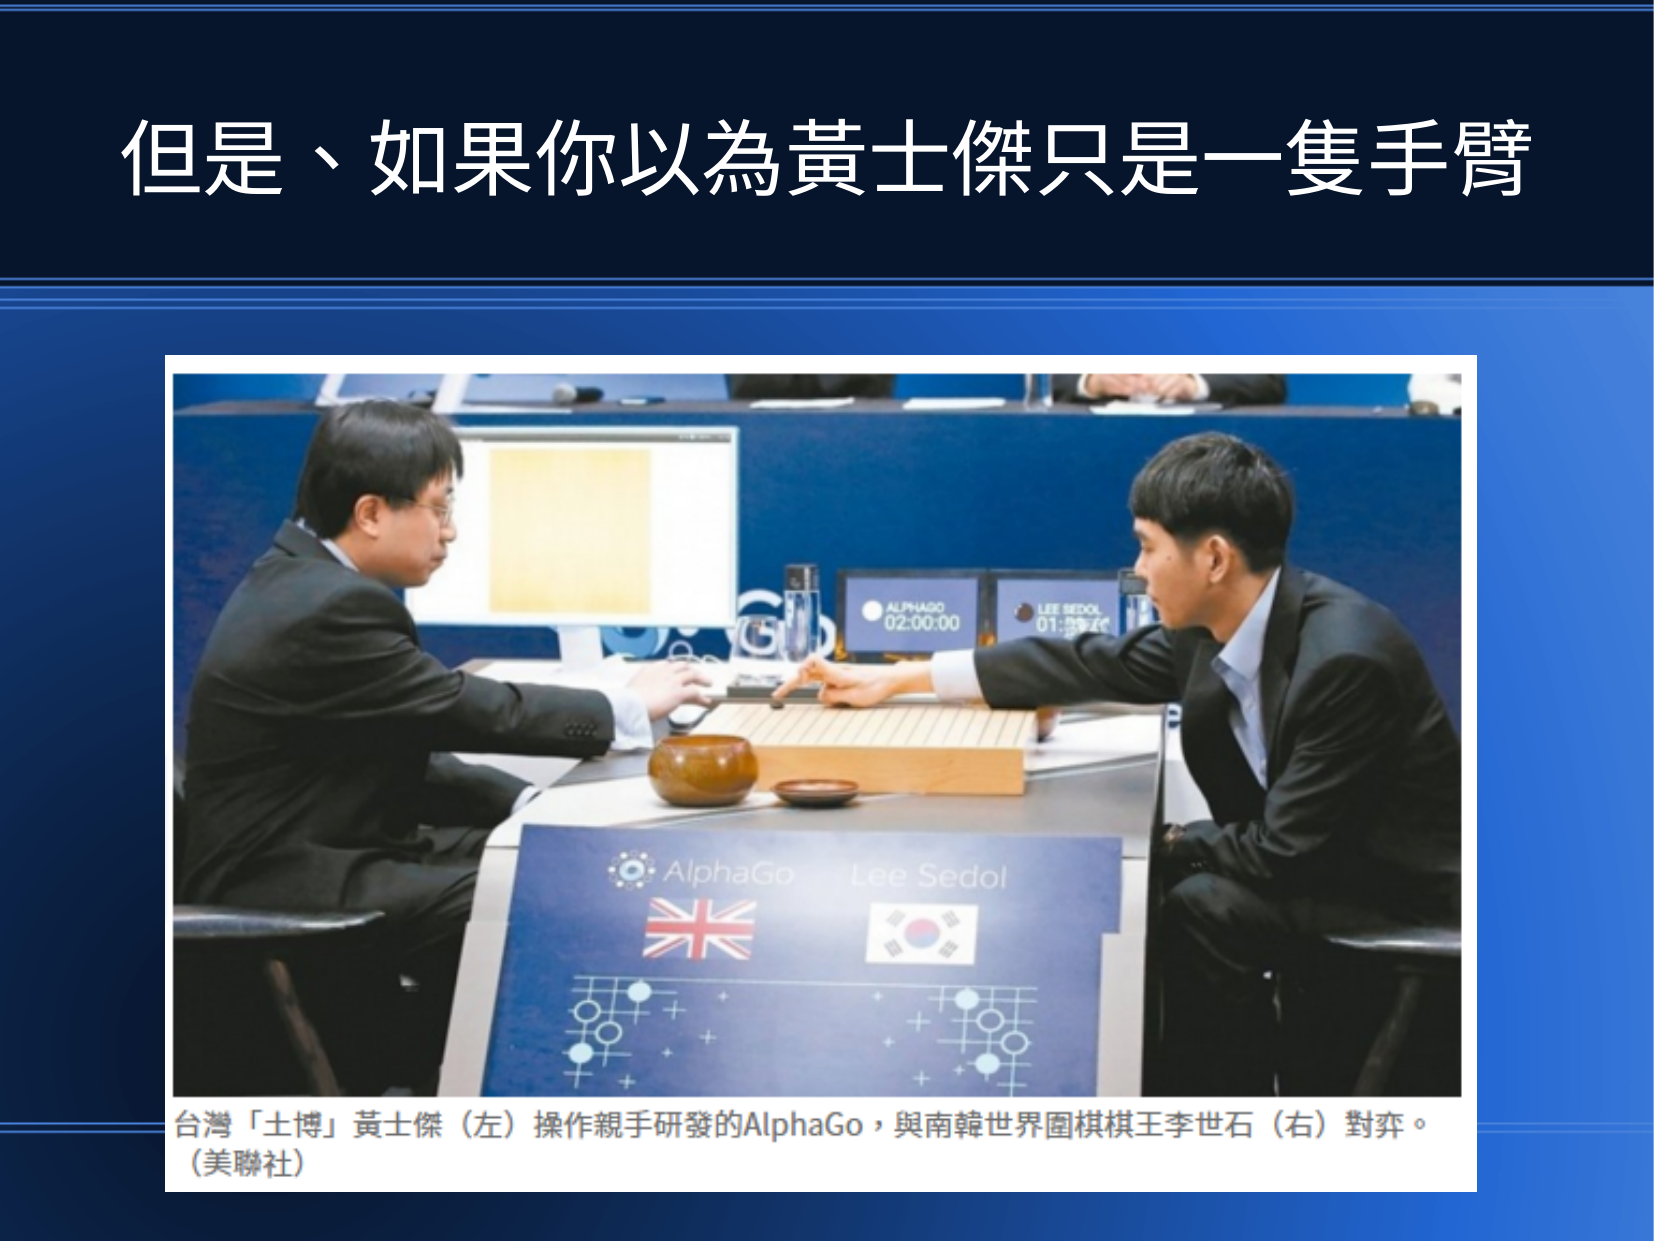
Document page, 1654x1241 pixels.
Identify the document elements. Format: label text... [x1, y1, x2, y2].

title 但是、如果你以為黃士傑只是一隻手臂 [82, 49, 1571, 257]
picture [0, 0, 1654, 1241]
